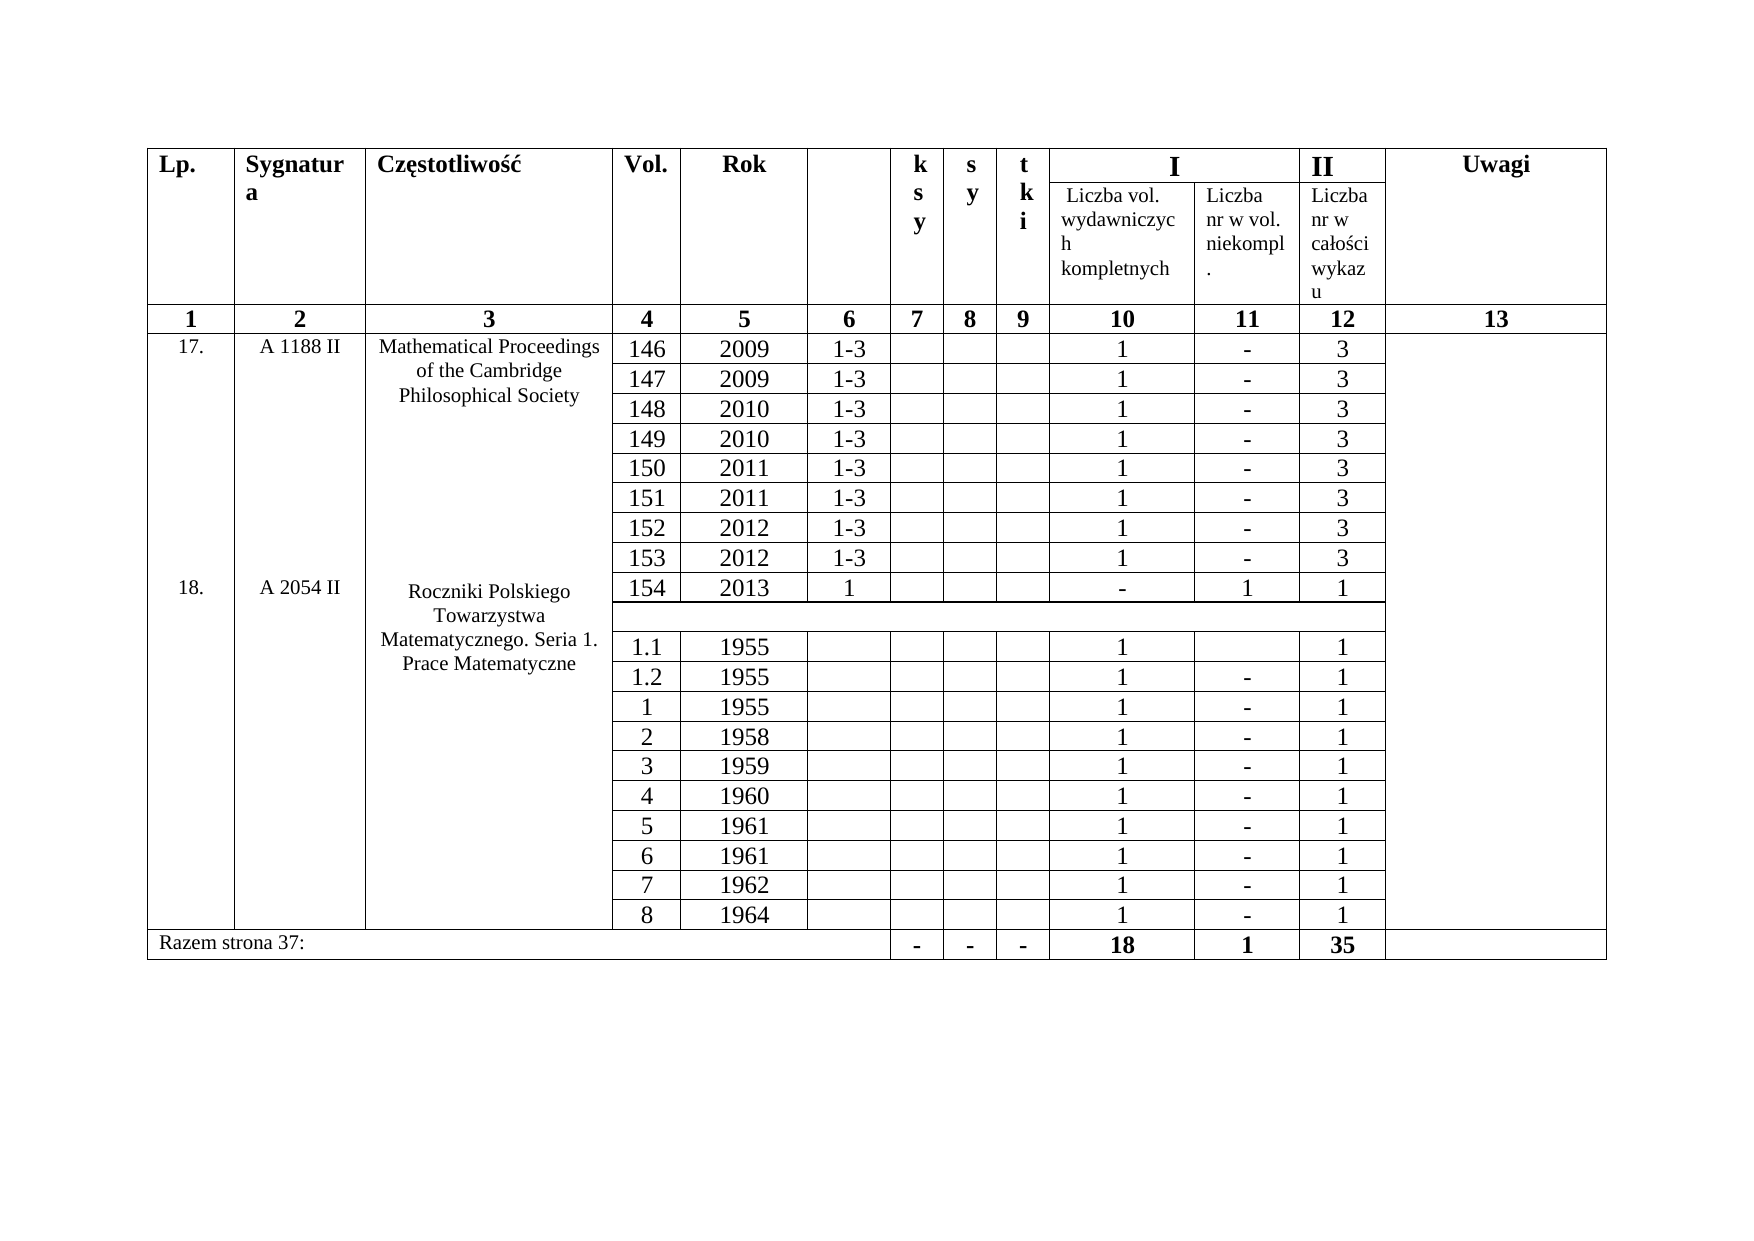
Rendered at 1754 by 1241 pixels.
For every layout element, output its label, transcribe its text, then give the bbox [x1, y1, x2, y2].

table_cell 1 [808, 573, 890, 601]
table_cell [891, 573, 943, 601]
table_cell I [1050, 149, 1299, 182]
table_cell [891, 364, 943, 393]
table_cell [808, 871, 890, 899]
table_cell [891, 513, 943, 542]
table_cell 3 [366, 305, 612, 333]
table_cell [997, 692, 1049, 721]
table_cell 1959 [681, 751, 807, 780]
table_cell [891, 483, 943, 512]
table_cell - [1195, 543, 1299, 572]
table_cell 1955 [681, 662, 807, 691]
table_cell 1 [1050, 900, 1194, 929]
table_cell 2009 [681, 334, 807, 363]
table_cell 2 [235, 305, 365, 333]
table_cell - [1195, 334, 1299, 363]
table_cell [997, 543, 1049, 572]
table_cell - [1195, 662, 1299, 691]
table_cell 7 [891, 305, 943, 333]
table_cell [1386, 840, 1606, 869]
table_cell - [1195, 811, 1299, 840]
table_cell 1 [1050, 722, 1194, 750]
table_cell 13 [1386, 305, 1606, 333]
table_cell - [1195, 781, 1299, 810]
table_cell 3 [1300, 394, 1385, 423]
table_cell [808, 632, 890, 661]
table_cell 17. 18. [148, 334, 234, 780]
table_cell 1964 [681, 900, 807, 929]
table_cell [1386, 810, 1606, 840]
table_cell [944, 394, 996, 423]
table_cell Liczba nr w całości wykazu [1300, 183, 1385, 303]
table_cell 147 [613, 364, 680, 393]
table_cell 1 [1300, 871, 1385, 899]
table_cell 1 [1300, 781, 1385, 810]
table_cell 148 [613, 394, 680, 423]
table_cell 1 [1050, 543, 1194, 572]
table_cell 152 [613, 513, 680, 542]
table_cell 1 [1050, 454, 1194, 482]
table_cell 2011 [681, 454, 807, 482]
table_cell - [1195, 364, 1299, 393]
table_cell 1 [1300, 692, 1385, 721]
table_cell 1 [1300, 841, 1385, 869]
table_cell [891, 751, 943, 780]
table_cell 1 [1050, 662, 1194, 691]
table_cell [944, 424, 996, 452]
table_cell A 1188 II A 2054 II [235, 334, 365, 780]
table_cell 1960 [681, 781, 807, 810]
table_cell 1 [1050, 781, 1194, 810]
table_cell [944, 543, 996, 572]
table_cell 2010 [681, 424, 807, 452]
table_cell [997, 871, 1049, 899]
table_cell [944, 573, 996, 601]
table_cell 1 [1300, 722, 1385, 750]
table_cell [808, 751, 890, 780]
table_cell 3 [613, 751, 680, 780]
table_cell [148, 810, 234, 840]
table_cell Częstotliwość [366, 149, 612, 303]
table_cell [997, 334, 1049, 363]
table_cell 1961 [681, 811, 807, 840]
table_cell [891, 811, 943, 840]
table_cell 1.1 [613, 632, 680, 661]
table_cell 4 [613, 781, 680, 810]
table_cell [148, 870, 234, 899]
table_cell [944, 334, 996, 363]
table_cell 2012 [681, 513, 807, 542]
table_cell 1 [1300, 751, 1385, 780]
table_cell Sygnatura [235, 149, 365, 303]
table_cell [148, 840, 234, 869]
table_cell 3 [1300, 334, 1385, 363]
table_cell 5 [681, 305, 807, 333]
table_cell [235, 810, 365, 840]
table_cell [148, 899, 234, 929]
table_cell - [1195, 692, 1299, 721]
table_cell [944, 692, 996, 721]
table_cell [808, 811, 890, 840]
table_cell 3 [1300, 483, 1385, 512]
table_cell Rok [681, 149, 807, 303]
table_cell Liczba nr w vol. niekompl. [1195, 183, 1299, 303]
table_cell 18 [1050, 930, 1194, 959]
table_cell [997, 781, 1049, 810]
table_cell [997, 662, 1049, 691]
table_cell [944, 722, 996, 750]
table_cell 1 [1050, 692, 1194, 721]
table_cell [997, 751, 1049, 780]
table_cell - [1195, 424, 1299, 452]
table_cell [891, 543, 943, 572]
table_cell [997, 513, 1049, 542]
table_cell [997, 632, 1049, 661]
table_cell 1 [148, 305, 234, 333]
table_cell 1 [1300, 632, 1385, 661]
table_cell 150 [613, 454, 680, 482]
table_cell [1386, 930, 1606, 959]
table_cell 12 [1300, 305, 1385, 333]
table_cell [891, 781, 943, 810]
table_cell [1386, 780, 1606, 810]
table_cell 1.2 [613, 662, 680, 691]
table_cell - [891, 930, 943, 959]
table_cell 35 [1300, 930, 1385, 959]
table_cell 2 [613, 722, 680, 750]
table_cell [891, 454, 943, 482]
table_cell 1 [1050, 334, 1194, 363]
table_cell 1 [1300, 900, 1385, 929]
table_cell 1 [613, 692, 680, 721]
table_cell 1 [1050, 364, 1194, 393]
table_cell 2011 [681, 483, 807, 512]
table_cell tki [997, 149, 1049, 303]
table_cell 2010 [681, 394, 807, 423]
table_cell 11 [1195, 305, 1299, 333]
table_cell [366, 780, 612, 810]
table_cell 6 [613, 841, 680, 869]
table_cell [235, 870, 365, 899]
table_cell [944, 871, 996, 899]
table_cell 151 [613, 483, 680, 512]
table_cell sy [944, 149, 996, 303]
table_cell 1-3 [808, 454, 890, 482]
table_cell [1195, 632, 1299, 661]
table_cell Razem strona 37: [148, 930, 890, 959]
table_cell Lp. [148, 149, 234, 303]
table_cell [808, 722, 890, 750]
table_cell - [1195, 841, 1299, 869]
table_cell 1-3 [808, 364, 890, 393]
table_cell [891, 662, 943, 691]
table_cell 1-3 [808, 334, 890, 363]
table_cell [997, 841, 1049, 869]
table_cell 1962 [681, 871, 807, 899]
table_cell 2009 [681, 364, 807, 393]
table_cell [997, 573, 1049, 601]
table_cell [366, 870, 612, 899]
table_cell [366, 840, 612, 869]
table_cell [944, 751, 996, 780]
table_cell [944, 811, 996, 840]
table_cell - [1195, 751, 1299, 780]
table_cell 1961 [681, 841, 807, 869]
table_cell - [1195, 871, 1299, 899]
table_cell [1386, 899, 1606, 929]
table_cell 1-3 [808, 543, 890, 572]
table_cell 1 [1050, 871, 1194, 899]
table_cell 1 [1300, 811, 1385, 840]
table_cell 1-3 [808, 513, 890, 542]
table_cell 7 [613, 871, 680, 899]
table_cell 146 [613, 334, 680, 363]
table_cell 3 [1300, 543, 1385, 572]
table_cell [891, 632, 943, 661]
table_cell 1 [1050, 811, 1194, 840]
table_cell [1386, 334, 1606, 780]
table_cell Vol. [613, 149, 680, 303]
table_cell 1-3 [808, 424, 890, 452]
table_cell 1 [1050, 751, 1194, 780]
table_cell - [944, 930, 996, 959]
table_cell 1 [1300, 662, 1385, 691]
table_cell [944, 900, 996, 929]
table_cell 149 [613, 424, 680, 452]
table_cell II [1300, 149, 1385, 182]
table_cell [997, 483, 1049, 512]
table_cell 1958 [681, 722, 807, 750]
table_cell 3 [1300, 364, 1385, 393]
table_cell 6 [808, 305, 890, 333]
table_cell [1386, 870, 1606, 899]
table_cell 1 [1050, 513, 1194, 542]
table_cell 9 [997, 305, 1049, 333]
table_cell - [997, 930, 1049, 959]
table_cell [944, 632, 996, 661]
table_cell [366, 810, 612, 840]
table_cell Liczba vol. wydawniczych kompletnych [1050, 183, 1194, 303]
table_cell [944, 483, 996, 512]
table_cell [613, 603, 1385, 631]
table_cell - [1050, 573, 1194, 601]
table_cell [944, 662, 996, 691]
table_cell - [1195, 454, 1299, 482]
table_cell [808, 781, 890, 810]
table_cell 1955 [681, 692, 807, 721]
table_cell [235, 780, 365, 810]
table_cell - [1195, 722, 1299, 750]
table_cell [997, 811, 1049, 840]
table_cell [944, 364, 996, 393]
table_cell 1-3 [808, 483, 890, 512]
table_cell 1 [1050, 841, 1194, 869]
table_cell 154 [613, 573, 680, 601]
table_cell [944, 841, 996, 869]
table_cell [366, 899, 612, 929]
table_cell 8 [944, 305, 996, 333]
table_cell [808, 149, 890, 303]
table_cell [891, 692, 943, 721]
table_cell [997, 394, 1049, 423]
table_cell - [1195, 483, 1299, 512]
table_cell 1 [1195, 573, 1299, 601]
table_cell 3 [1300, 424, 1385, 452]
table_cell 1 [1050, 632, 1194, 661]
table_cell [235, 899, 365, 929]
table_cell [891, 900, 943, 929]
table_cell 2012 [681, 543, 807, 572]
table_cell 3 [1300, 454, 1385, 482]
table_cell 1 [1050, 394, 1194, 423]
table_cell 8 [613, 900, 680, 929]
table_cell [235, 840, 365, 869]
table_cell [997, 722, 1049, 750]
table_cell [148, 780, 234, 810]
table_cell [808, 692, 890, 721]
table_cell [997, 900, 1049, 929]
table_cell - [1195, 513, 1299, 542]
table_cell 1 [1050, 424, 1194, 452]
table_cell 1955 [681, 632, 807, 661]
table_cell [808, 841, 890, 869]
table_cell 10 [1050, 305, 1194, 333]
table_cell [891, 841, 943, 869]
table_cell [891, 871, 943, 899]
table_cell 1 [1195, 930, 1299, 959]
table_cell [808, 662, 890, 691]
table_cell 4 [613, 305, 680, 333]
table_cell [944, 454, 996, 482]
table_cell [997, 424, 1049, 452]
table_cell [808, 900, 890, 929]
table_cell 1 [1300, 573, 1385, 601]
table_cell [891, 424, 943, 452]
table_cell [891, 394, 943, 423]
table_cell - [1195, 394, 1299, 423]
table_cell 2013 [681, 573, 807, 601]
table_cell [944, 513, 996, 542]
table_cell [944, 781, 996, 810]
table_cell - [1195, 900, 1299, 929]
table_cell 5 [613, 811, 680, 840]
table_cell 1-3 [808, 394, 890, 423]
table_cell Uwagi [1386, 149, 1606, 303]
table_cell [891, 722, 943, 750]
table_cell Mathematical Proceedings of the Cambridge Philosophical Society Roczniki Polskiego Towarzystwa Matematycznego. Seria 1. Prace Matematyczne [366, 334, 612, 780]
table_cell [997, 364, 1049, 393]
table_cell [997, 454, 1049, 482]
table_cell 1 [1050, 483, 1194, 512]
table_cell [891, 334, 943, 363]
table_cell ksy [891, 149, 943, 303]
table_cell 153 [613, 543, 680, 572]
table_cell 3 [1300, 513, 1385, 542]
